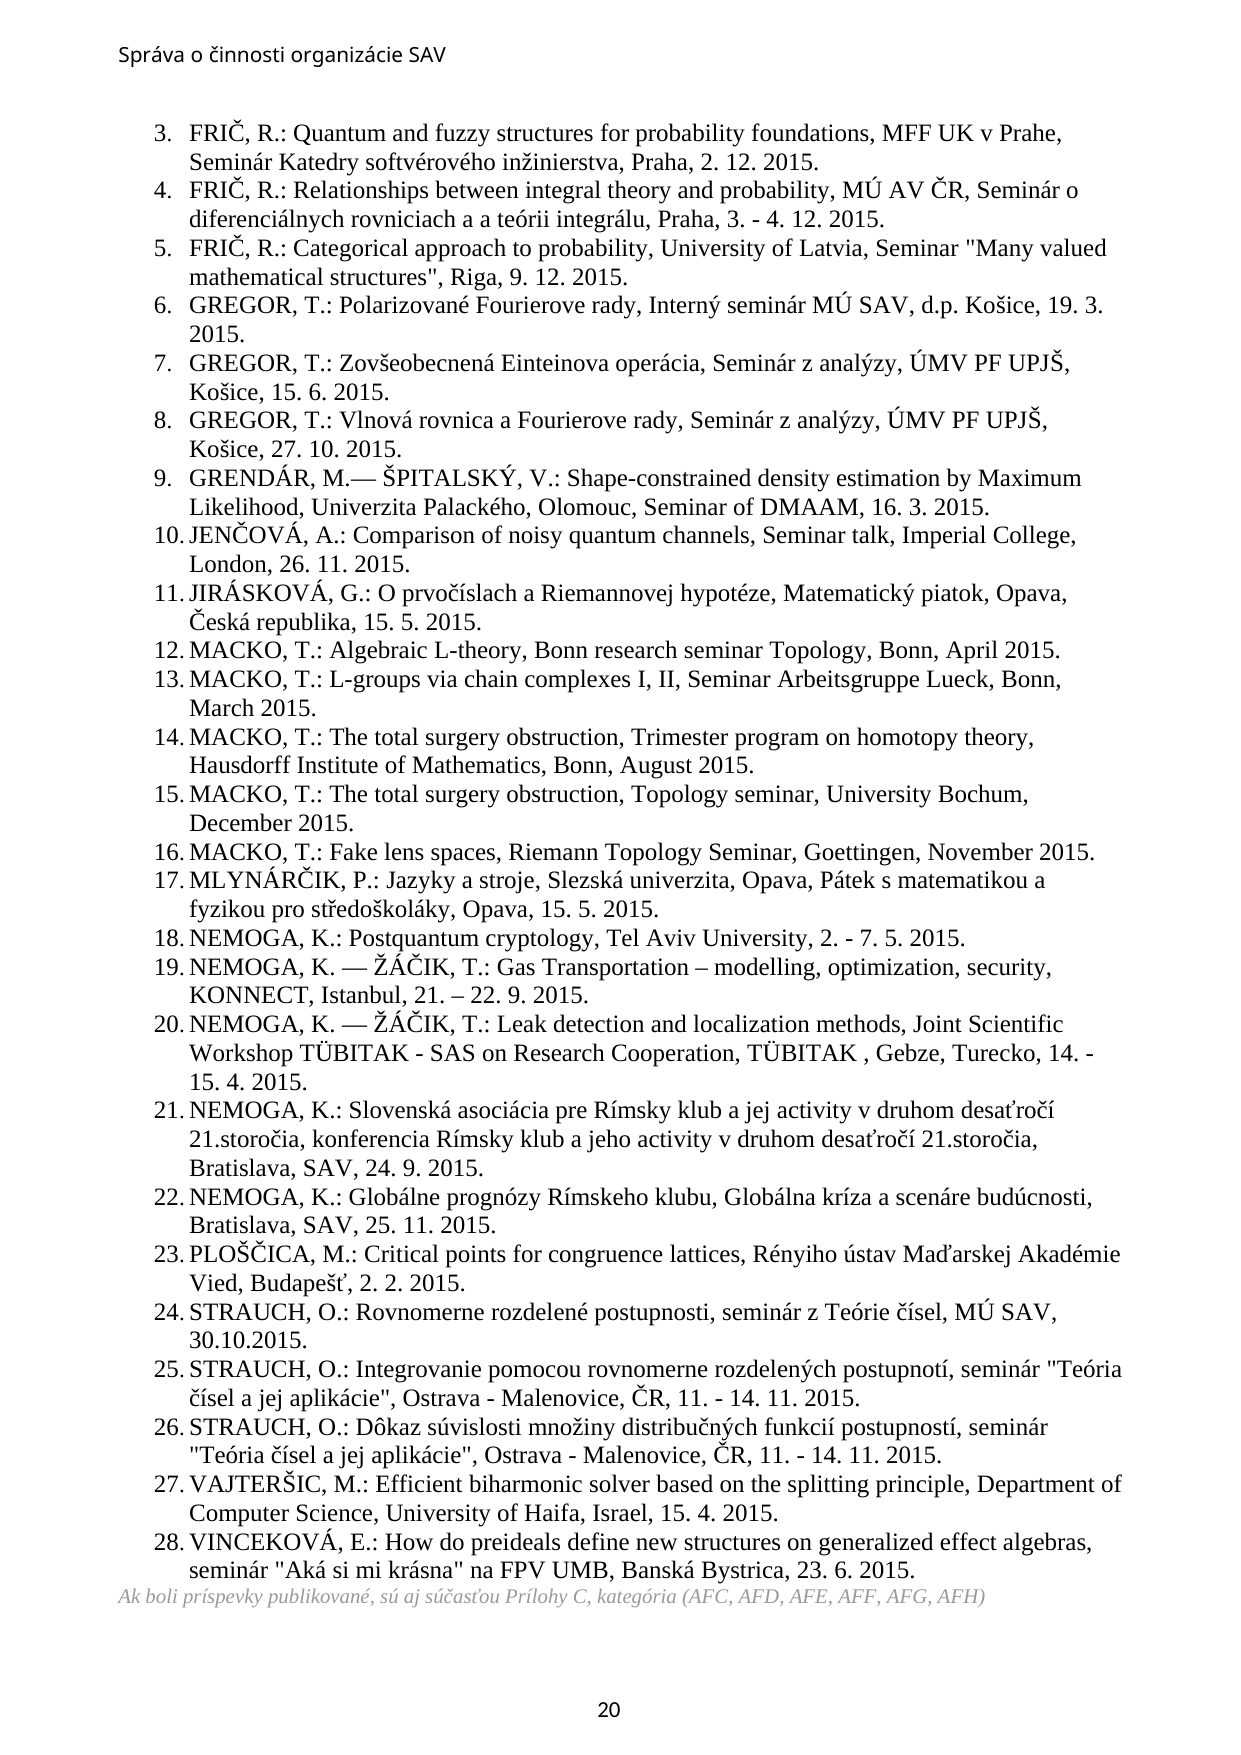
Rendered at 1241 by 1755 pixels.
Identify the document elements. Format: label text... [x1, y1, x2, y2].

text  VAJTERŠIC, M.: Efficient biharmonic solver based on the splitting principle, Department of Computer Science, University of Haifa, Israel, 15. 4. 2015. [153, 1469, 1122, 1527]
text  MACKO, T.: Fake lens spaces, Riemann Topology Seminar, Goettingen, November 2015. [153, 837, 1122, 866]
text Ak boli príspevky publikované, sú aj súčasťou Prílohy C, kategória (AFC, AFD, AFE, AFF, AFG, AFH) [118, 1584, 1122, 1608]
text  GRENDÁR, M.— ŠPITALSKÝ, V.: Shape-constrained density estimation by Maximum Likelihood, Univerzita Palackého, Olomouc, Seminar of DMAAM, 16. 3. 2015. [153, 463, 1122, 521]
text  VINCEKOVÁ, E.: How do preideals define new structures on generalized effect algebras, seminár "Aká si mi krásna" na FPV UMB, Banská Bystrica, 23. 6. 2015. [153, 1527, 1122, 1584]
text  FRIČ, R.: Quantum and fuzzy structures for probability foundations, MFF UK v Prahe, Seminár Katedry softvérového inžinierstva, Praha, 2. 12. 2015. [153, 118, 1122, 176]
text  STRAUCH, O.: Rovnomerne rozdelené postupnosti, seminár z Teórie čísel, MÚ SAV, 30.10.2015. [153, 1297, 1122, 1354]
text  FRIČ, R.: Categorical approach to probability, University of Latvia, Seminar "Many valued mathematical structures", Riga, 9. 12. 2015. [153, 233, 1122, 291]
text  GREGOR, T.: Zovšeobecnená Einteinova operácia, Seminár z analýzy, ÚMV PF UPJŠ, Košice, 15. 6. 2015. [153, 348, 1122, 406]
text  MACKO, T.: Algebraic L-theory, Bonn research seminar Topology, Bonn, April 2015. [153, 636, 1122, 664]
text  MACKO, T.: L-groups via chain complexes I, II, Seminar Arbeitsgruppe Lueck, Bonn, March 2015. [153, 664, 1122, 722]
text  MACKO, T.: The total surgery obstruction, Trimester program on homotopy theory, Hausdorff Institute of Mathematics, Bonn, August 2015. [153, 722, 1122, 779]
text  FRIČ, R.: Relationships between integral theory and probability, MÚ AV ČR, Seminár o diferenciálnych rovniciach a a teórii integrálu, Praha, 3. - 4. 12. 2015. [153, 176, 1122, 233]
text  GREGOR, T.: Vlnová rovnica a Fourierove rady, Seminár z analýzy, ÚMV PF UPJŠ, Košice, 27. 10. 2015. [153, 406, 1122, 463]
text  MACKO, T.: The total surgery obstruction, Topology seminar, University Bochum, December 2015. [153, 779, 1122, 837]
text  NEMOGA, K.: Globálne prognózy Rímskeho klubu, Globálna kríza a scenáre budúcnosti, Bratislava, SAV, 25. 11. 2015. [153, 1182, 1122, 1239]
text  PLOŠČICA, M.: Critical points for congruence lattices, Rényiho ústav Maďarskej Akadémie Vied, Budapešť, 2. 2. 2015. [153, 1239, 1122, 1297]
text  NEMOGA, K. — ŽÁČIK, T.: Gas Transportation – modelling, optimization, security, KONNECT, Istanbul, 21. – 22. 9. 2015. [153, 952, 1122, 1009]
text  GREGOR, T.: Polarizované Fourierove rady, Interný seminár MÚ SAV, d.p. Košice, 19. 3. 2015. [153, 291, 1122, 348]
text  STRAUCH, O.: Dôkaz súvislosti množiny distribučných funkcií postupností, seminár "Teória čísel a jej aplikácie", Ostrava - Malenovice, ČR, 11. - 14. 11. 2015. [153, 1412, 1122, 1469]
text  JIRÁSKOVÁ, G.: O prvočíslach a Riemannovej hypotéze, Matematický piatok, Opava, Česká republika, 15. 5. 2015. [153, 578, 1122, 636]
text  NEMOGA, K.: Postquantum cryptology, Tel Aviv University, 2. - 7. 5. 2015. [153, 923, 1122, 952]
text  NEMOGA, K. — ŽÁČIK, T.: Leak detection and localization methods, Joint Scientific Workshop TÜBITAK - SAS on Research Cooperation, TÜBITAK , Gebze, Turecko, 14. - 15. 4. 2015. [153, 1009, 1122, 1096]
text  NEMOGA, K.: Slovenská asociácia pre Rímsky klub a jej activity v druhom desaťročí 21.storočia, konferencia Rímsky klub a jeho activity v druhom desaťročí 21.storočia, Bratislava, SAV, 24. 9. 2015. [153, 1096, 1122, 1182]
text  MLYNÁRČIK, P.: Jazyky a stroje, Slezská univerzita, Opava, Pátek s matematikou a fyzikou pro středoškoláky, Opava, 15. 5. 2015. [153, 866, 1122, 923]
text  STRAUCH, O.: Integrovanie pomocou rovnomerne rozdelených postupnotí, seminár "Teória čísel a jej aplikácie", Ostrava - Malenovice, ČR, 11. - 14. 11. 2015. [153, 1354, 1122, 1412]
text  JENČOVÁ, A.: Comparison of noisy quantum channels, Seminar talk, Imperial College, London, 26. 11. 2015. [153, 521, 1122, 578]
